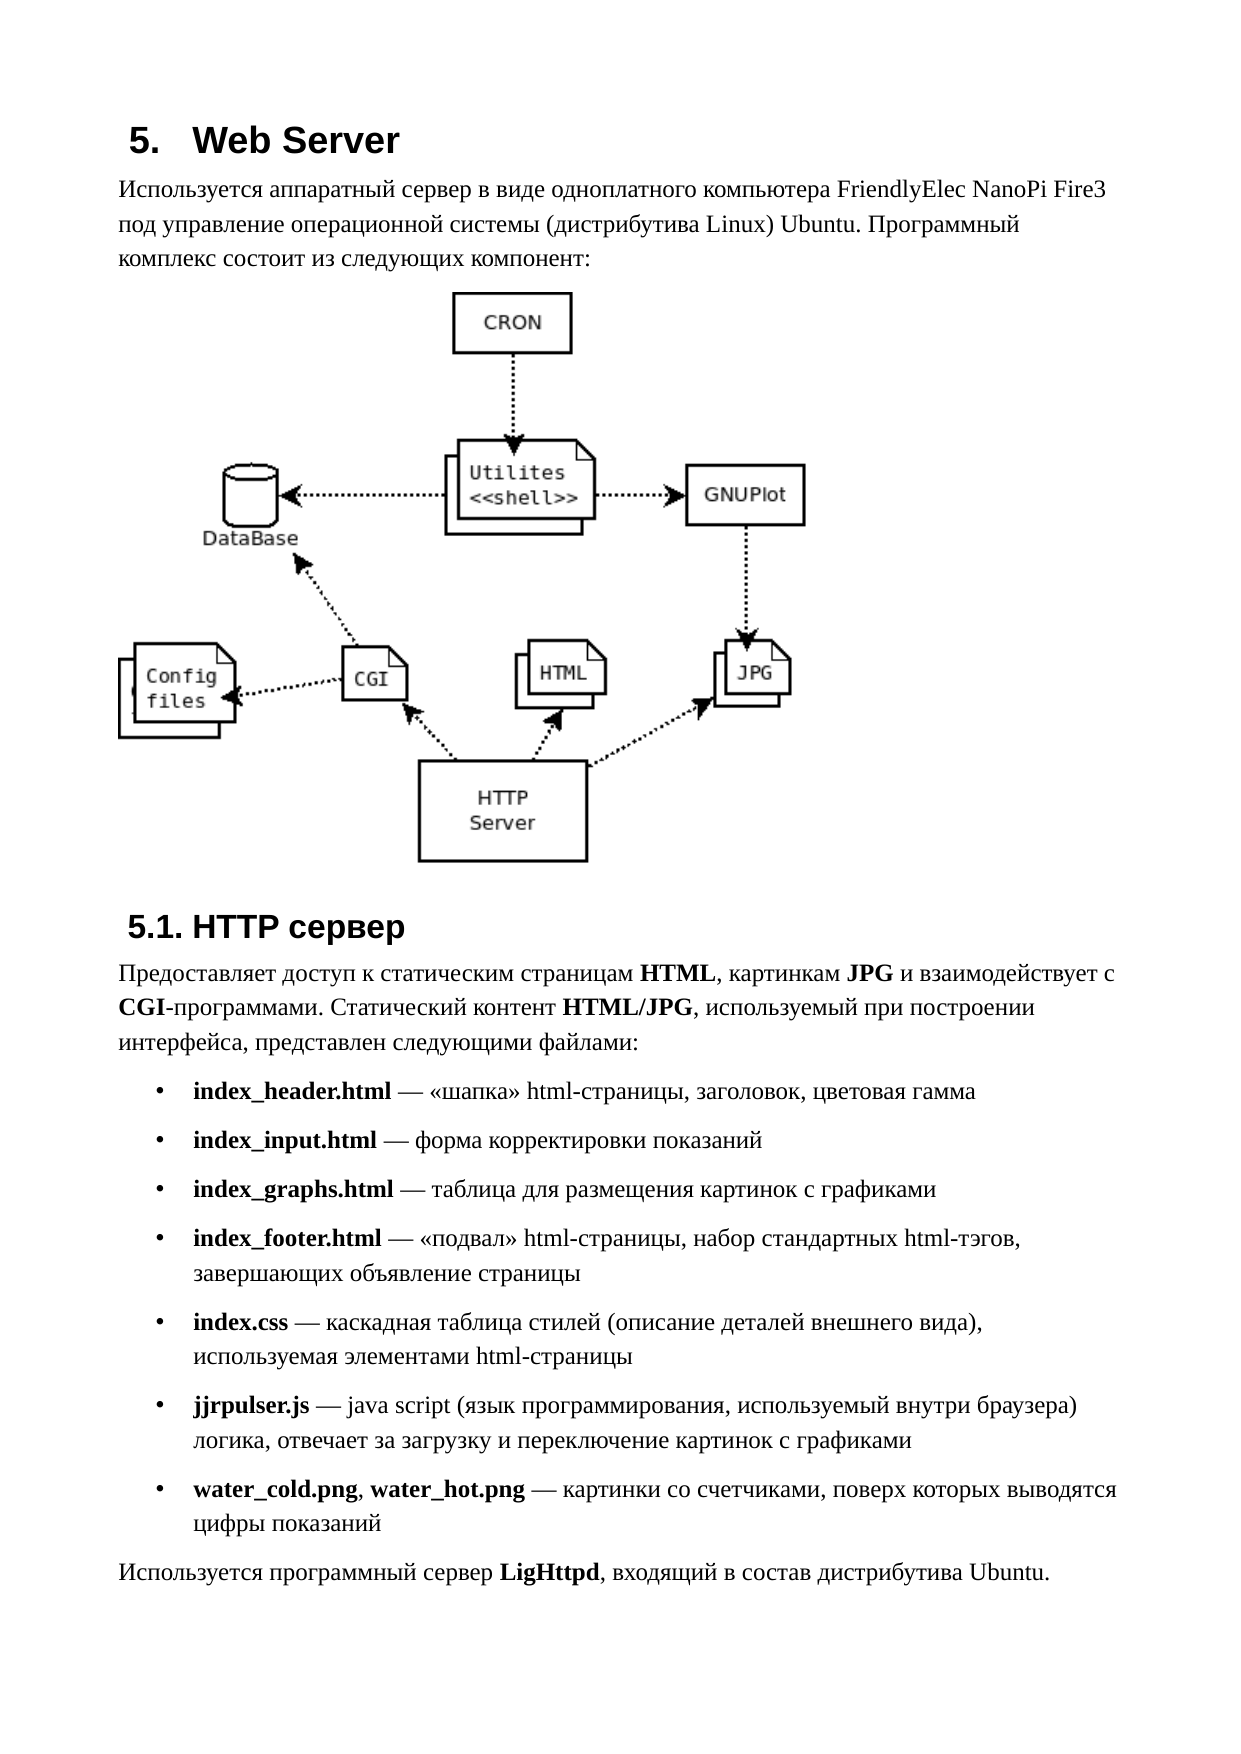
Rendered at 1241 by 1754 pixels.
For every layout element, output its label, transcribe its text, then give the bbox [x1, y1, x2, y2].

subtitle Web Server [118, 118, 1122, 162]
list index_footer.html — «подвал» html-страницы, набор стандартных html-тэгов, завершающих объявление страницы [156, 1223, 1122, 1286]
text Используется аппаратный сервер в виде одноплатного компьютера FriendlyElec NanoPi Fire3 под управление операционной системы (дистрибутива Linux) Ubuntu. Программный комплекс состоит из следующих компонент: [118, 174, 1122, 272]
list index_input.html — форма корректировки показаний [156, 1125, 1122, 1154]
picture [118, 292, 809, 866]
text Предоставляет доступ к статическим страницам HTML, картинкам JPG и взаимодействует с CGI-программами. Статический контент HTML/JPG, используемый при построении интерфейса, представлен следующими файлами: [118, 958, 1122, 1056]
text Используется программный сервер LigHttpd, входящий в состав дистрибутива Ubuntu. [118, 1557, 1122, 1586]
list jjrpulser.js — java script (язык программирования, используемый внутри браузера) логика, отвечает за загрузку и переключение картинок с графиками [156, 1390, 1122, 1453]
list index_graphs.html — таблица для размещения картинок с графиками [156, 1174, 1122, 1203]
subtitle HTTP сервер [118, 907, 1122, 946]
list water_cold.png, water_hot.png — картинки со счетчиками, поверх которых выводятся цифры показаний [156, 1474, 1122, 1537]
list index.css — каскадная таблица стилей (описание деталей внешнего вида), используемая элементами html-страницы [156, 1307, 1122, 1370]
list index_header.html — «шапка» html-страницы, заголовок, цветовая гамма [156, 1076, 1122, 1105]
